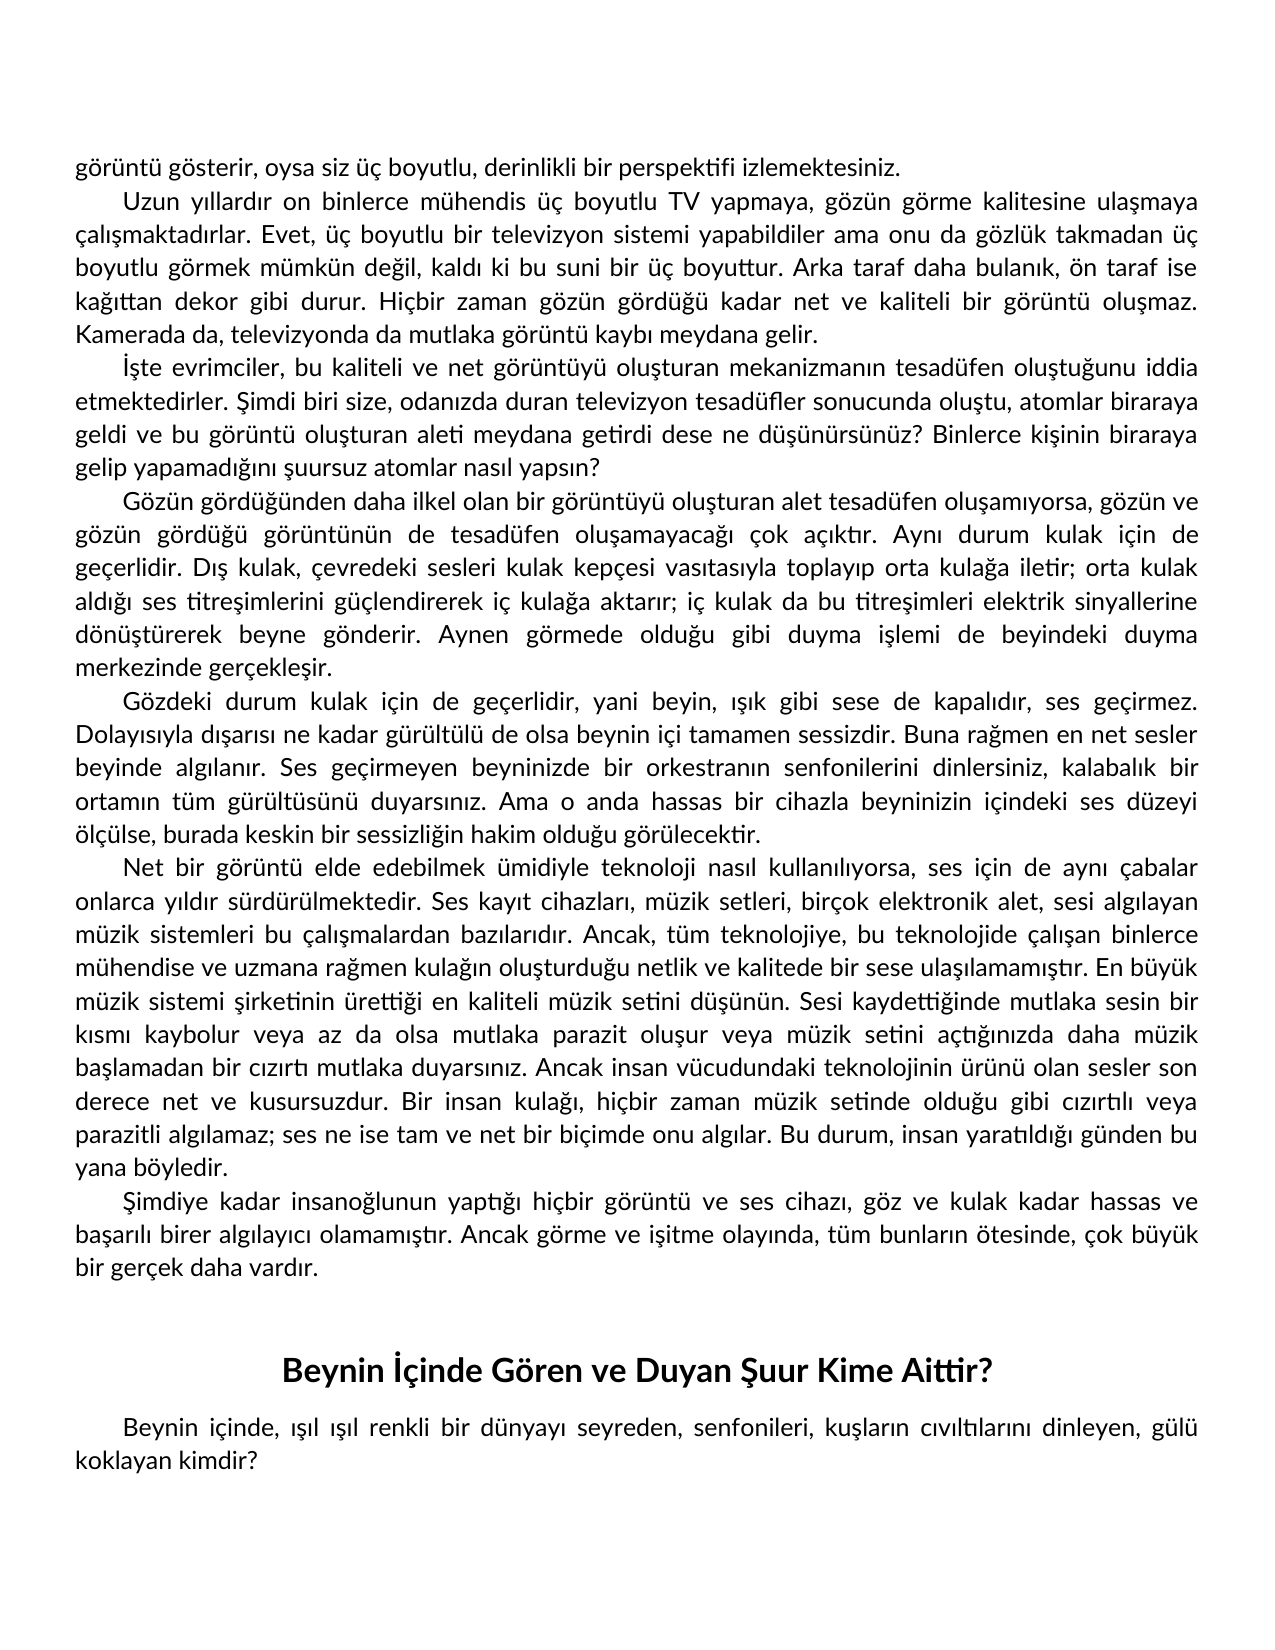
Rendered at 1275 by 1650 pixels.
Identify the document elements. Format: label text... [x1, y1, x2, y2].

text Uzun yıllardır on binlerce mühendis üç boyutlu TV yapmaya, gözün görme kalitesine ulaşmaya çalışmaktadırlar. Evet, üç boyutlu bir televizyon sistemi yapabildiler ama onu da gözlük takmadan üç boyutlu görmek mümkün değil, kaldı ki bu suni bir üç boyuttur. Arka taraf daha bulanık, ön taraf ise kağıttan dekor gibi durur. Hiçbir zaman gözün gördüğü kadar net ve kaliteli bir görüntü oluşmaz. Kamerada da, televizyonda da mutlaka görüntü kaybı meydana gelir. [75, 183, 1200, 350]
text Net bir görüntü elde edebilmek ümidiyle teknoloji nasıl kullanılıyorsa, ses için de aynı çabalar onlarca yıldır sürdürülmektedir. Ses kayıt cihazları, müzik setleri, birçok elektronik alet, sesi algılayan müzik sistemleri bu çalışmalardan bazılarıdır. Ancak, tüm teknolojiye, bu teknolojide çalışan binlerce mühendise ve uzmana rağmen kulağın oluşturduğu netlik ve kalitede bir sese ulaşılamamıştır. En büyük müzik sistemi şirketinin ürettiği en kaliteli müzik setini düşünün. Sesi kaydettiğinde mutlaka sesin bir kısmı kaybolur veya az da olsa mutlaka parazit oluşur veya müzik setini açtığınızda daha müzik başlamadan bir cızırtı mutlaka duyarsınız. Ancak insan vücudundaki teknolojinin ürünü olan sesler son derece net ve kusursuzdur. Bir insan kulağı, hiçbir zaman müzik setinde olduğu gibi cızırtılı veya parazitli algılamaz; ses ne ise tam ve net bir biçimde onu algılar. Bu durum, insan yaratıldığı günden bu yana böyledir. [75, 850, 1200, 1183]
text Gözün gördüğünden daha ilkel olan bir görüntüyü oluşturan alet tesadüfen oluşamıyorsa, gözün ve gözün gördüğü görüntünün de tesadüfen oluşamayacağı çok açıktır. Aynı durum kulak için de geçerlidir. Dış kulak, çevredeki sesleri kulak kepçesi vasıtasıyla toplayıp orta kulağa iletir; orta kulak aldığı ses titreşimlerini güçlendirerek iç kulağa aktarır; iç kulak da bu titreşimleri elektrik sinyallerine dönüştürerek beyne gönderir. Aynen görmede olduğu gibi duyma işlemi de beyindeki duyma merkezinde gerçekleşir. [75, 483, 1200, 683]
text Şimdiye kadar insanoğlunun yaptığı hiçbir görüntü ve ses cihazı, göz ve kulak kadar hassas ve başarılı birer algılayıcı olamamıştır. Ancak görme ve işitme olayında, tüm bunların ötesinde, çok büyük bir gerçek daha vardır. [75, 1183, 1200, 1283]
text görüntü gösterir, oysa siz üç boyutlu, derinlikli bir perspektifi izlemektesiniz. [75, 150, 1200, 183]
text Gözdeki durum kulak için de geçerlidir, yani beyin, ışık gibi sese de kapalıdır, ses geçirmez. Dolayısıyla dışarısı ne kadar gürültülü de olsa beynin içi tamamen sessizdir. Buna rağmen en net sesler beyinde algılanır. Ses geçirmeyen beyninizde bir orkestranın senfonilerini dinlersiniz, kalabalık bir ortamın tüm gürültüsünü duyarsınız. Ama o anda hassas bir cihazla beyninizin içindeki ses düzeyi ölçülse, burada keskin bir sessizliğin hakim olduğu görülecektir. [75, 683, 1200, 850]
text Beynin İçinde Gören ve Duyan Şuur Kime Aittir? [75, 1346, 1200, 1392]
text İşte evrimciler, bu kaliteli ve net görüntüyü oluşturan mekanizmanın tesadüfen oluştuğunu iddia etmektedirler. Şimdi biri size, odanızda duran televizyon tesadüfler sonucunda oluştu, atomlar biraraya geldi ve bu görüntü oluşturan aleti meydana getirdi dese ne düşünürsünüz? Binlerce kişinin biraraya gelip yapamadığını şuursuz atomlar nasıl yapsın? [75, 350, 1200, 483]
text Beynin içinde, ışıl ışıl renkli bir dünyayı seyreden, senfonileri, kuşların cıvıltılarını dinleyen, gülü koklayan kimdir? [75, 1410, 1200, 1476]
